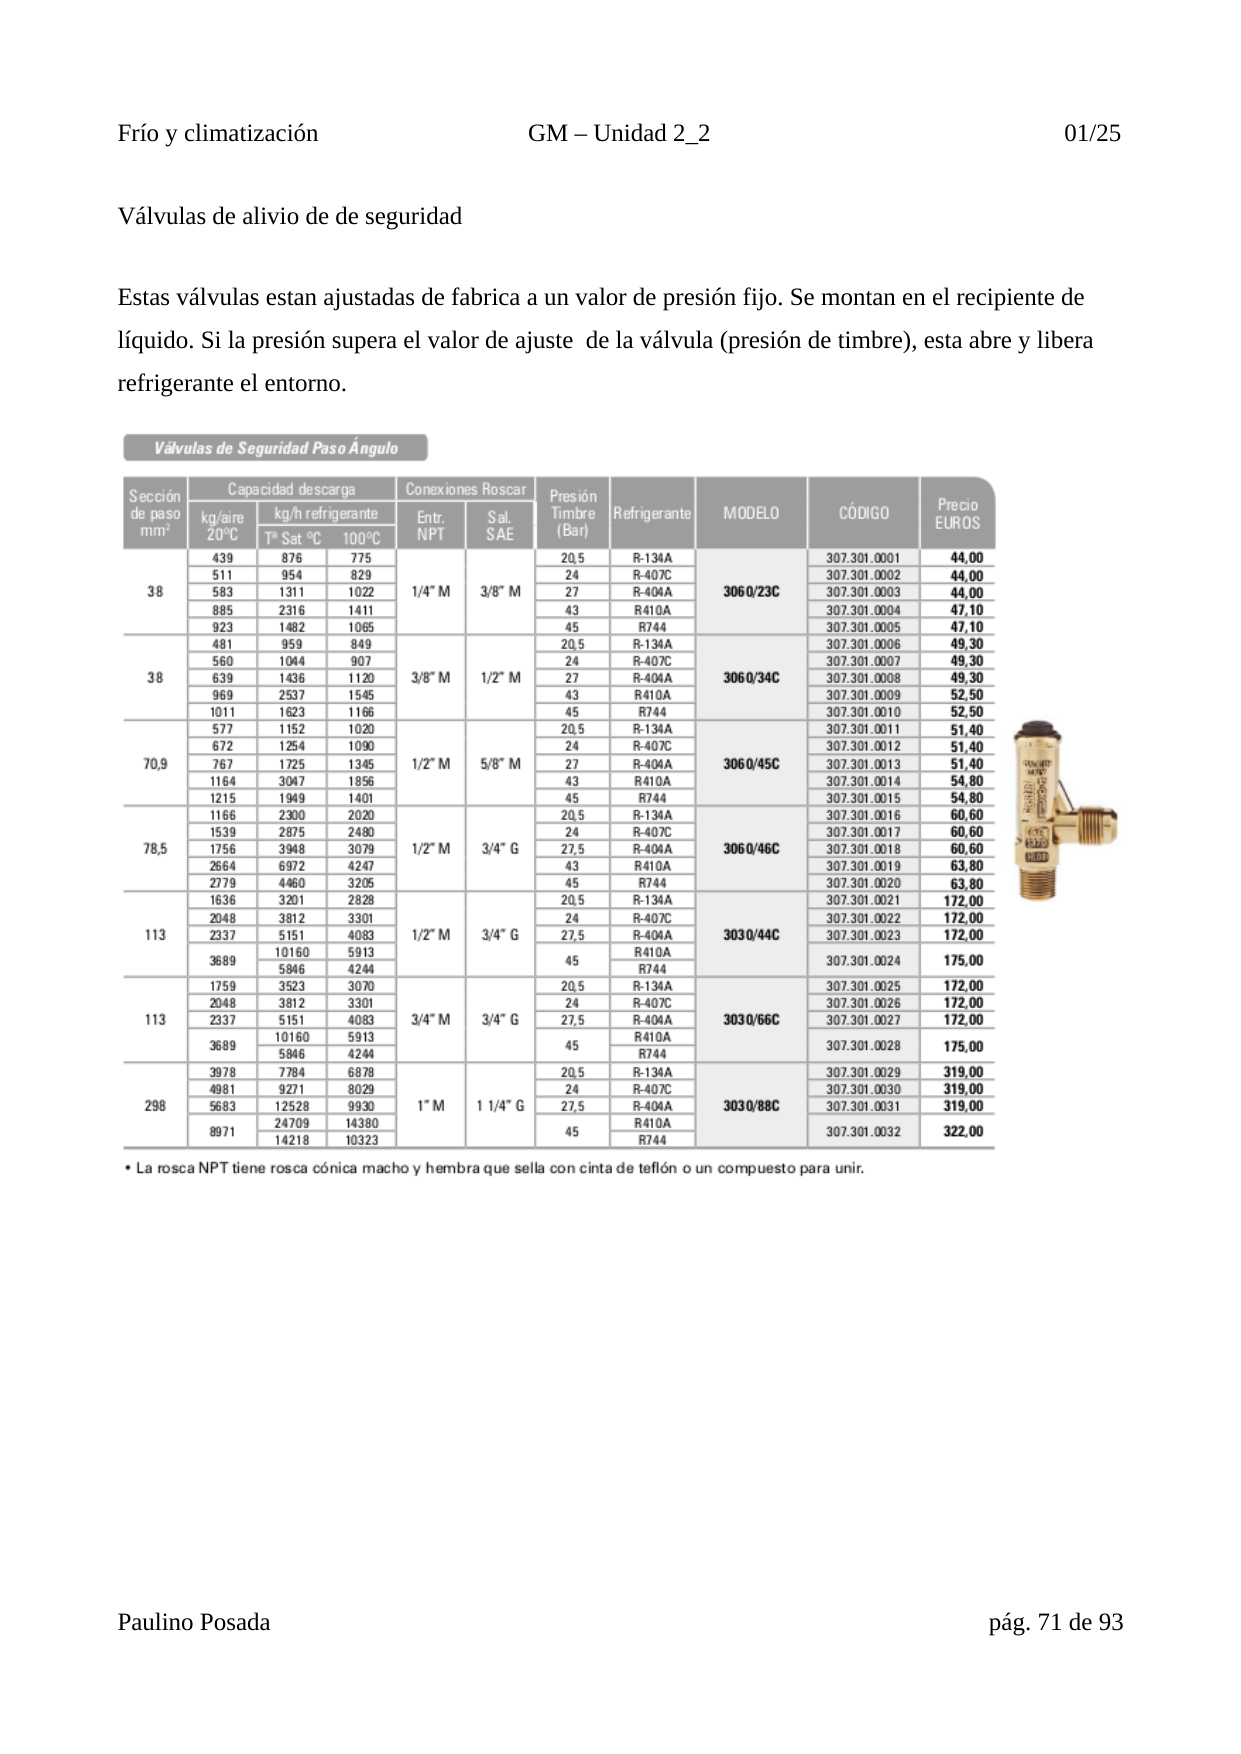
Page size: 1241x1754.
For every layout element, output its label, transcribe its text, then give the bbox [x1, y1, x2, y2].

text Estas válvulas estan ajustadas de fabrica a un valor de presión fijo. Se montan en el recipiente de líquido. Si la presión supera el valor de ajuste de la válvula (presión de timbre), esta abre y libera refrigerante el entorno. [117, 282, 1123, 397]
text Válvulas de alivio de de seguridad [117, 201, 1123, 230]
picture [118, 423, 1123, 1186]
